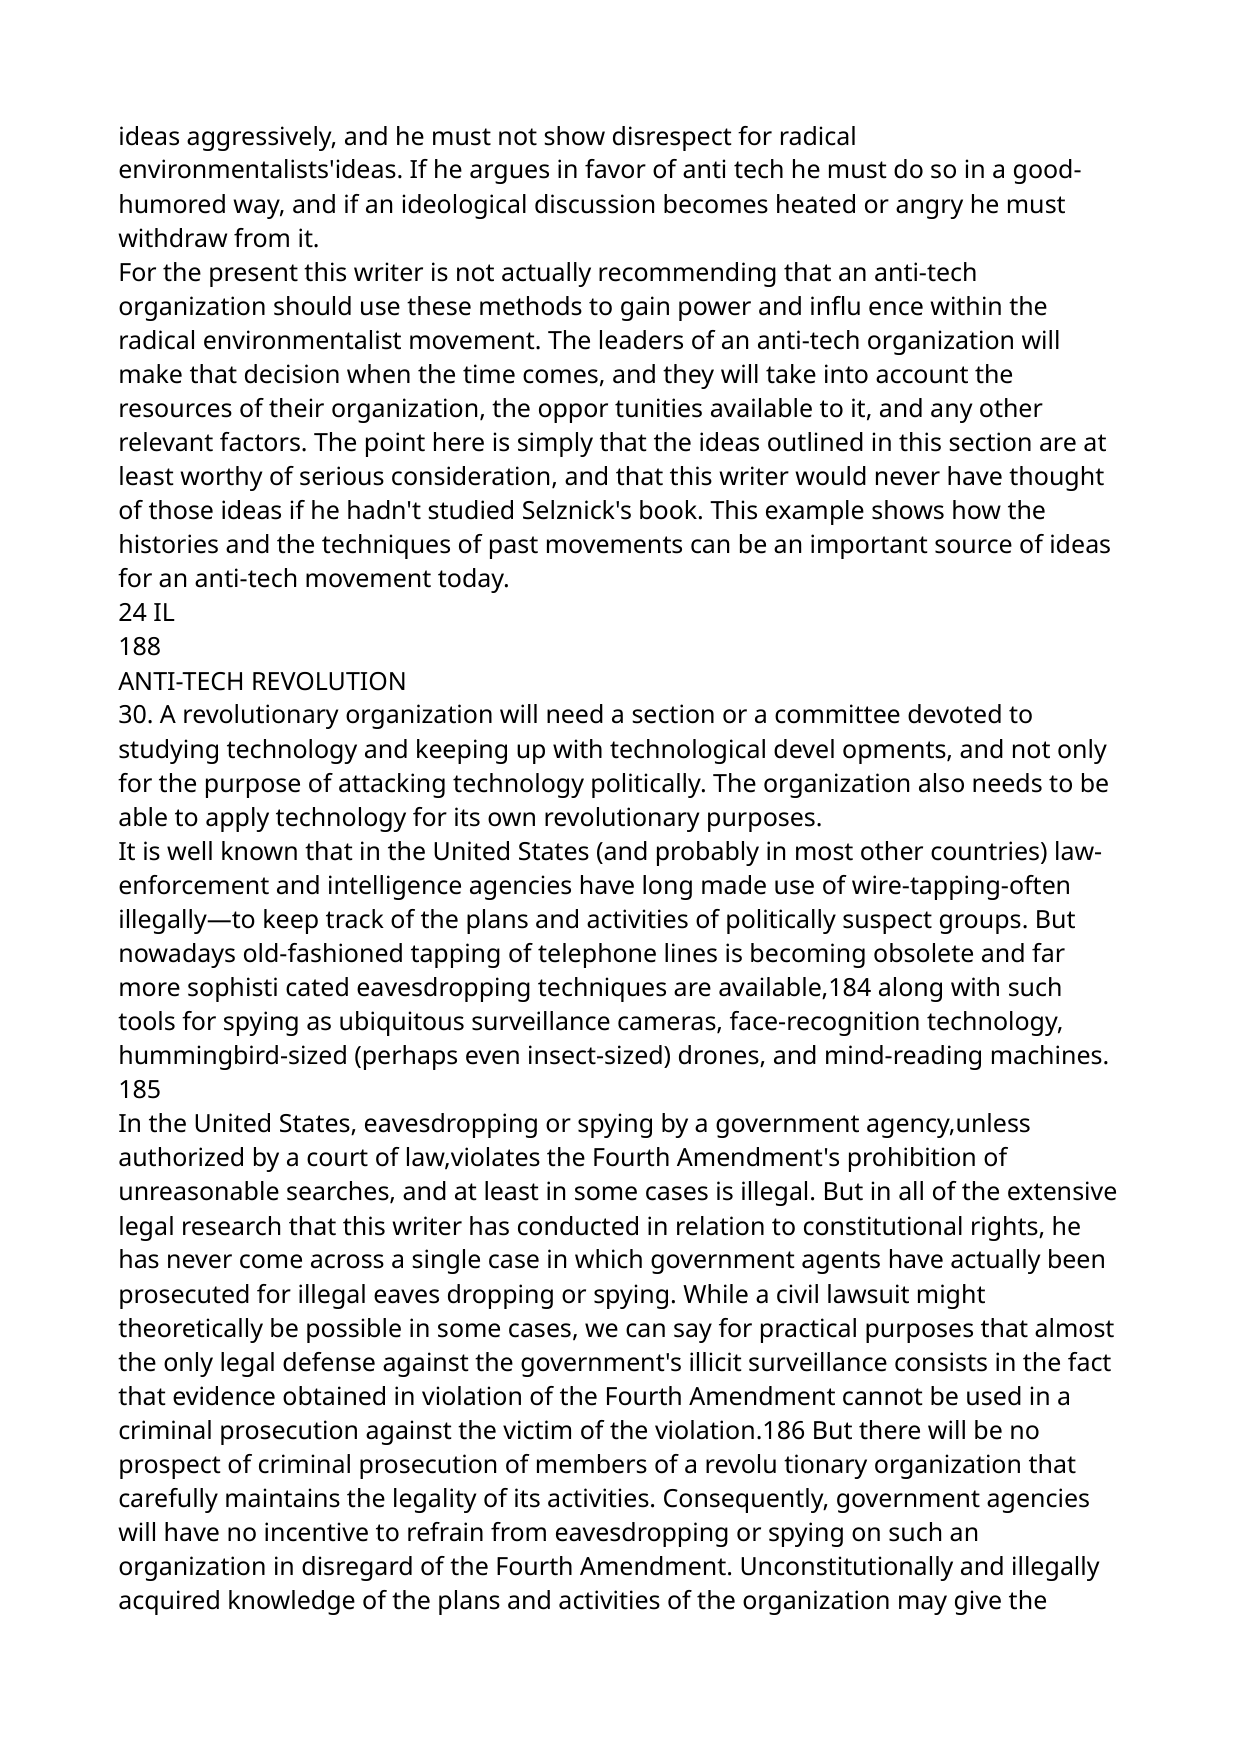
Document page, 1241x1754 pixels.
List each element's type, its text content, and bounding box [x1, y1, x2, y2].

text 30. A revolutionary organization will need a section or a committee devoted to studying technology and keeping up with technological devel opments, and not only for the purpose of attacking technology politically. The organization also needs to be able to apply technology for its own revolutionary purposes. [118, 697, 1122, 833]
text It is well known that in the United States (and probably in most other countries) law-enforcement and intelligence agencies have long made use of wire-tapping-often illegally—to keep track of the plans and activities of politically suspect groups. But nowadays old-fashioned tapping of telephone lines is becoming obsolete and far more sophisti cated eavesdropping techniques are available,184 along with such tools for spying as ubiquitous surveillance cameras, face-recognition technology, hummingbird-sized (perhaps even insect-sized) drones, and mind-reading machines. 185 [118, 833, 1122, 1106]
text ideas aggressively, and he must not show disrespect for radical environmentalists'ideas. If he argues in favor of anti tech he must do so in a good-humored way, and if an ideological discussion becomes heated or angry he must withdraw from it. [118, 118, 1122, 254]
text For the present this writer is not actually recommending that an anti-tech organization should use these methods to gain power and influ ence within the radical environmentalist movement. The leaders of an anti-tech organization will make that decision when the time comes, and they will take into account the resources of their organization, the oppor tunities available to it, and any other relevant factors. The point here is simply that the ideas outlined in this section are at least worthy of serious consideration, and that this writer would never have thought of those ideas if he hadn't studied Selznick's book. This example shows how the histories and the techniques of past movements can be an important source of ideas for an anti-tech movement today. [118, 254, 1122, 595]
text In the United States, eavesdropping or spying by a government agency,unless authorized by a court of law,violates the Fourth Amendment's prohibition of unreasonable searches, and at least in some cases is illegal. But in all of the extensive legal research that this writer has conducted in relation to constitutional rights, he has never come across a single case in which government agents have actually been prosecuted for illegal eaves dropping or spying. While a civil lawsuit might theoretically be possible in some cases, we can say for practical purposes that almost the only legal defense against the government's illicit surveillance consists in the fact that evidence obtained in violation of the Fourth Amendment cannot be used in a criminal prosecution against the victim of the violation.186 But there will be no prospect of criminal prosecution of members of a revolu tionary organization that carefully maintains the legality of its activities. Consequently, government agencies will have no incentive to refrain from eavesdropping or spying on such an organization in disregard of the Fourth Amendment. Unconstitutionally and illegally acquired knowledge of the plans and activities of the organization may give the [118, 1106, 1122, 1617]
text 188 [118, 629, 1122, 663]
text 24 IL [118, 595, 1122, 629]
text ANTI-TECH REVOLUTION [118, 663, 1122, 697]
